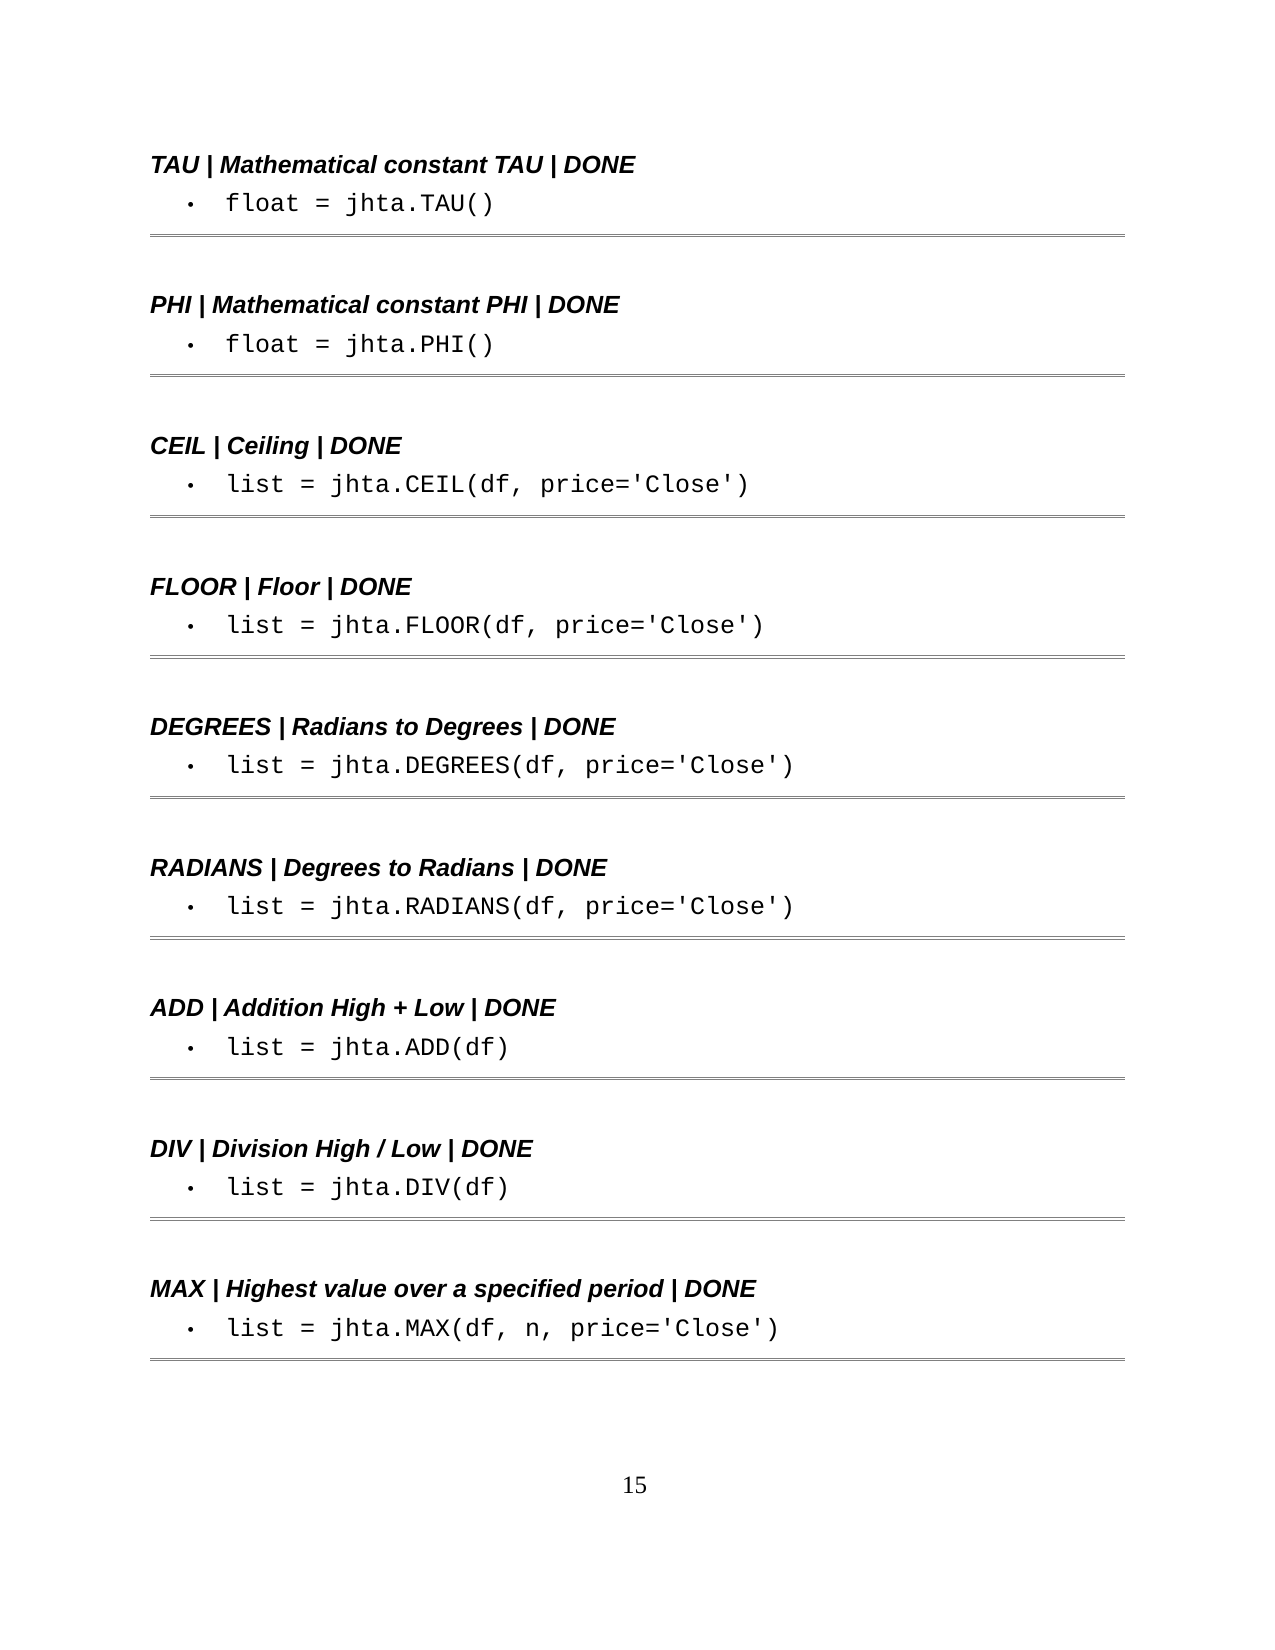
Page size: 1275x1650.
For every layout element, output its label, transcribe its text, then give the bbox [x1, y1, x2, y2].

subtitle DIV | Division High / Low | DONE [150, 1134, 1125, 1162]
subtitle ADD | Addition High + Low | DONE [150, 993, 1125, 1022]
subtitle PHI | Mathematical constant PHI | DONE [150, 291, 1125, 319]
list float = jhta.PHI() [187, 332, 1125, 360]
subtitle DEGREES | Radians to Degrees | DONE [150, 712, 1125, 741]
list list = jhta.RADIANS(df, price='Close') [187, 894, 1125, 922]
list list = jhta.FLOOR(df, price='Close') [187, 613, 1125, 641]
subtitle CEIL | Ceiling | DONE [150, 431, 1125, 459]
list list = jhta.CEIL(df, price='Close') [187, 472, 1125, 500]
list list = jhta.MAX(df, n, price='Close') [187, 1315, 1125, 1343]
subtitle TAU | Mathematical constant TAU | DONE [150, 150, 1125, 178]
list float = jhta.TAU() [187, 191, 1125, 219]
subtitle RADIANS | Degrees to Radians | DONE [150, 853, 1125, 881]
subtitle MAX | Highest value over a specified period | DONE [150, 1274, 1125, 1303]
subtitle FLOOR | Floor | DONE [150, 572, 1125, 600]
list list = jhta.DEGREES(df, price='Close') [187, 753, 1125, 781]
list list = jhta.ADD(df) [187, 1034, 1125, 1062]
list list = jhta.DIV(df) [187, 1175, 1125, 1203]
